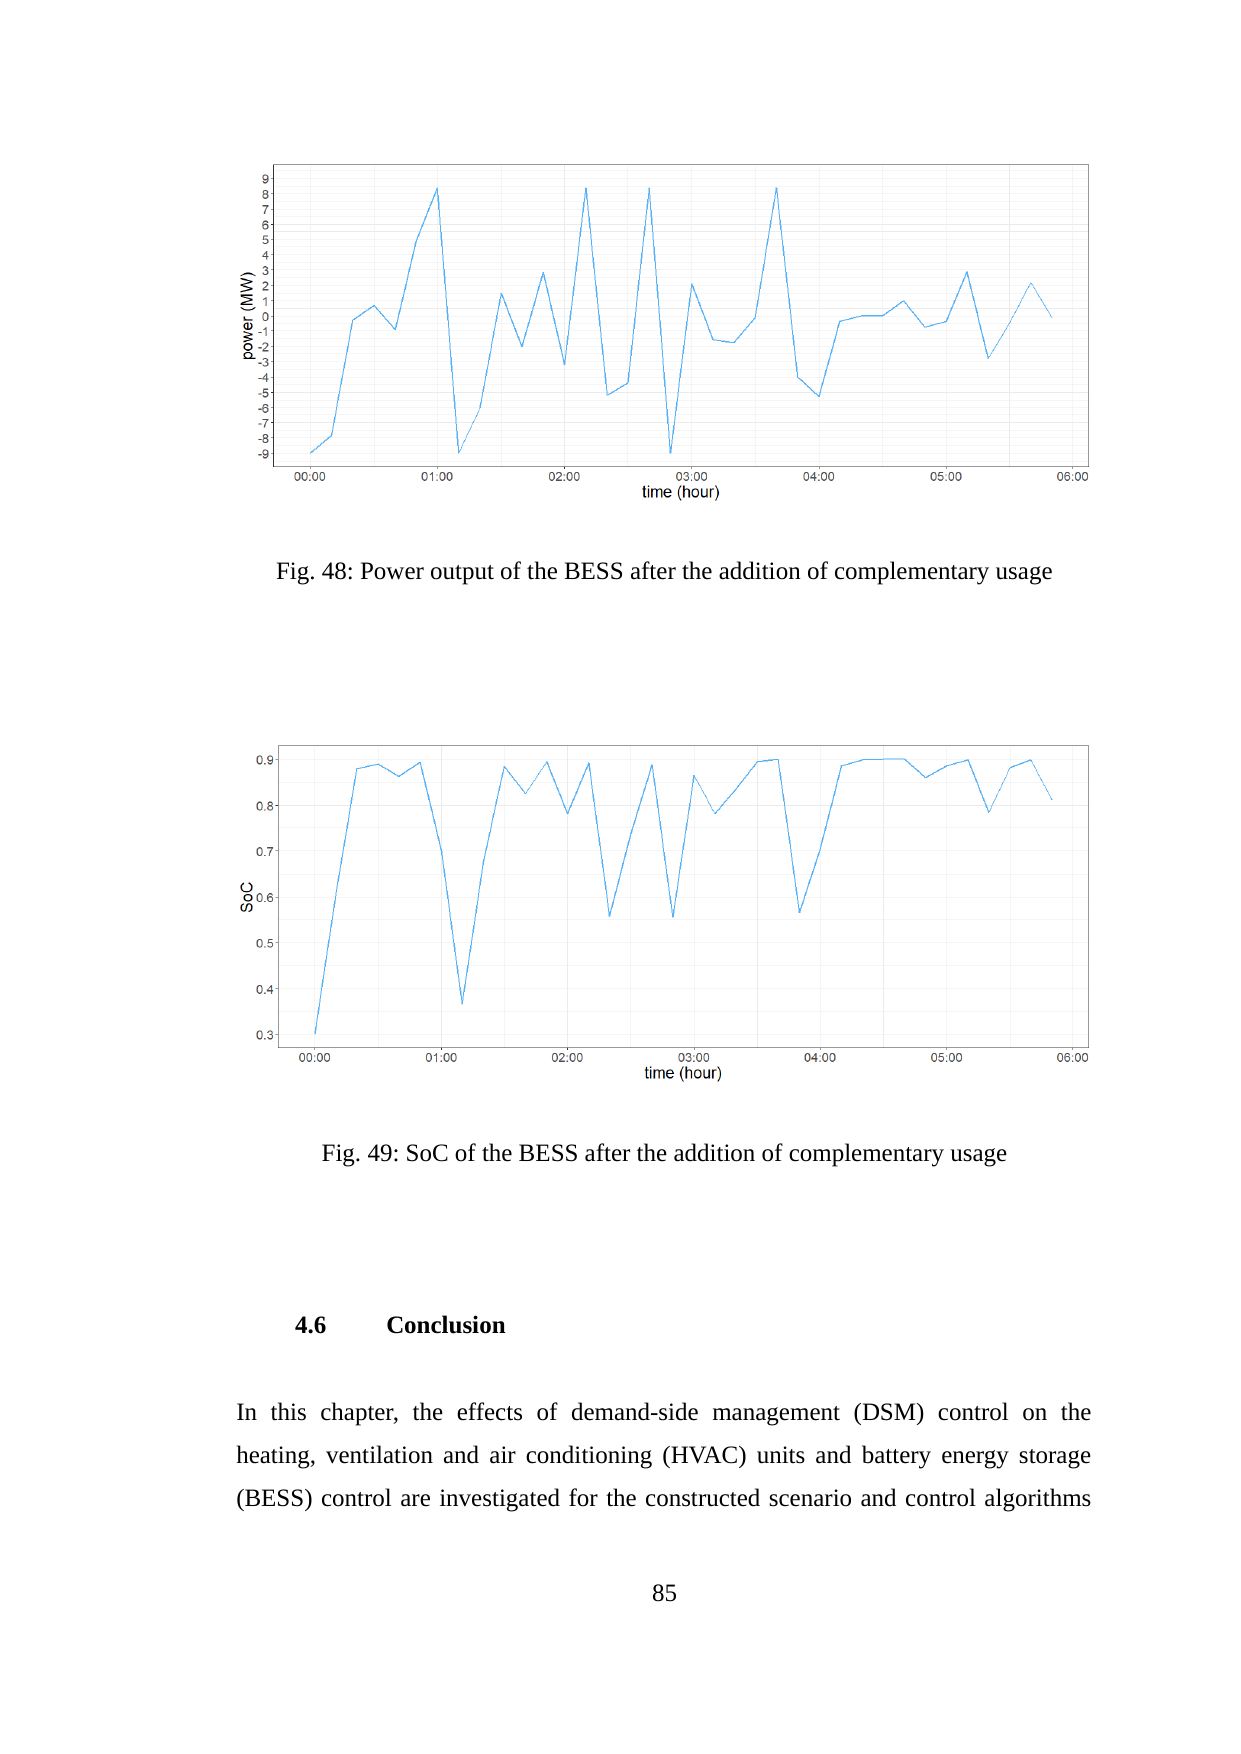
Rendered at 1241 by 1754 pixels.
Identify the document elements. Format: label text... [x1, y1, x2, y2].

text Fig. 49: SoC of the BESS after the addition of complementary usage [236, 1138, 1093, 1167]
picture [236, 160, 1093, 503]
text In this chapter, the effects of demand-side management (DSM) control on the heating, ventilation and air conditioning (HVAC) units and battery energy storage (BESS) control are investigated for the constructed scenario and control algorithms [236, 1397, 1093, 1512]
text Fig. 48: Power output of the BESS after the addition of complementary usage [236, 556, 1093, 585]
list Conclusion [295, 1310, 1093, 1339]
picture [236, 741, 1093, 1084]
